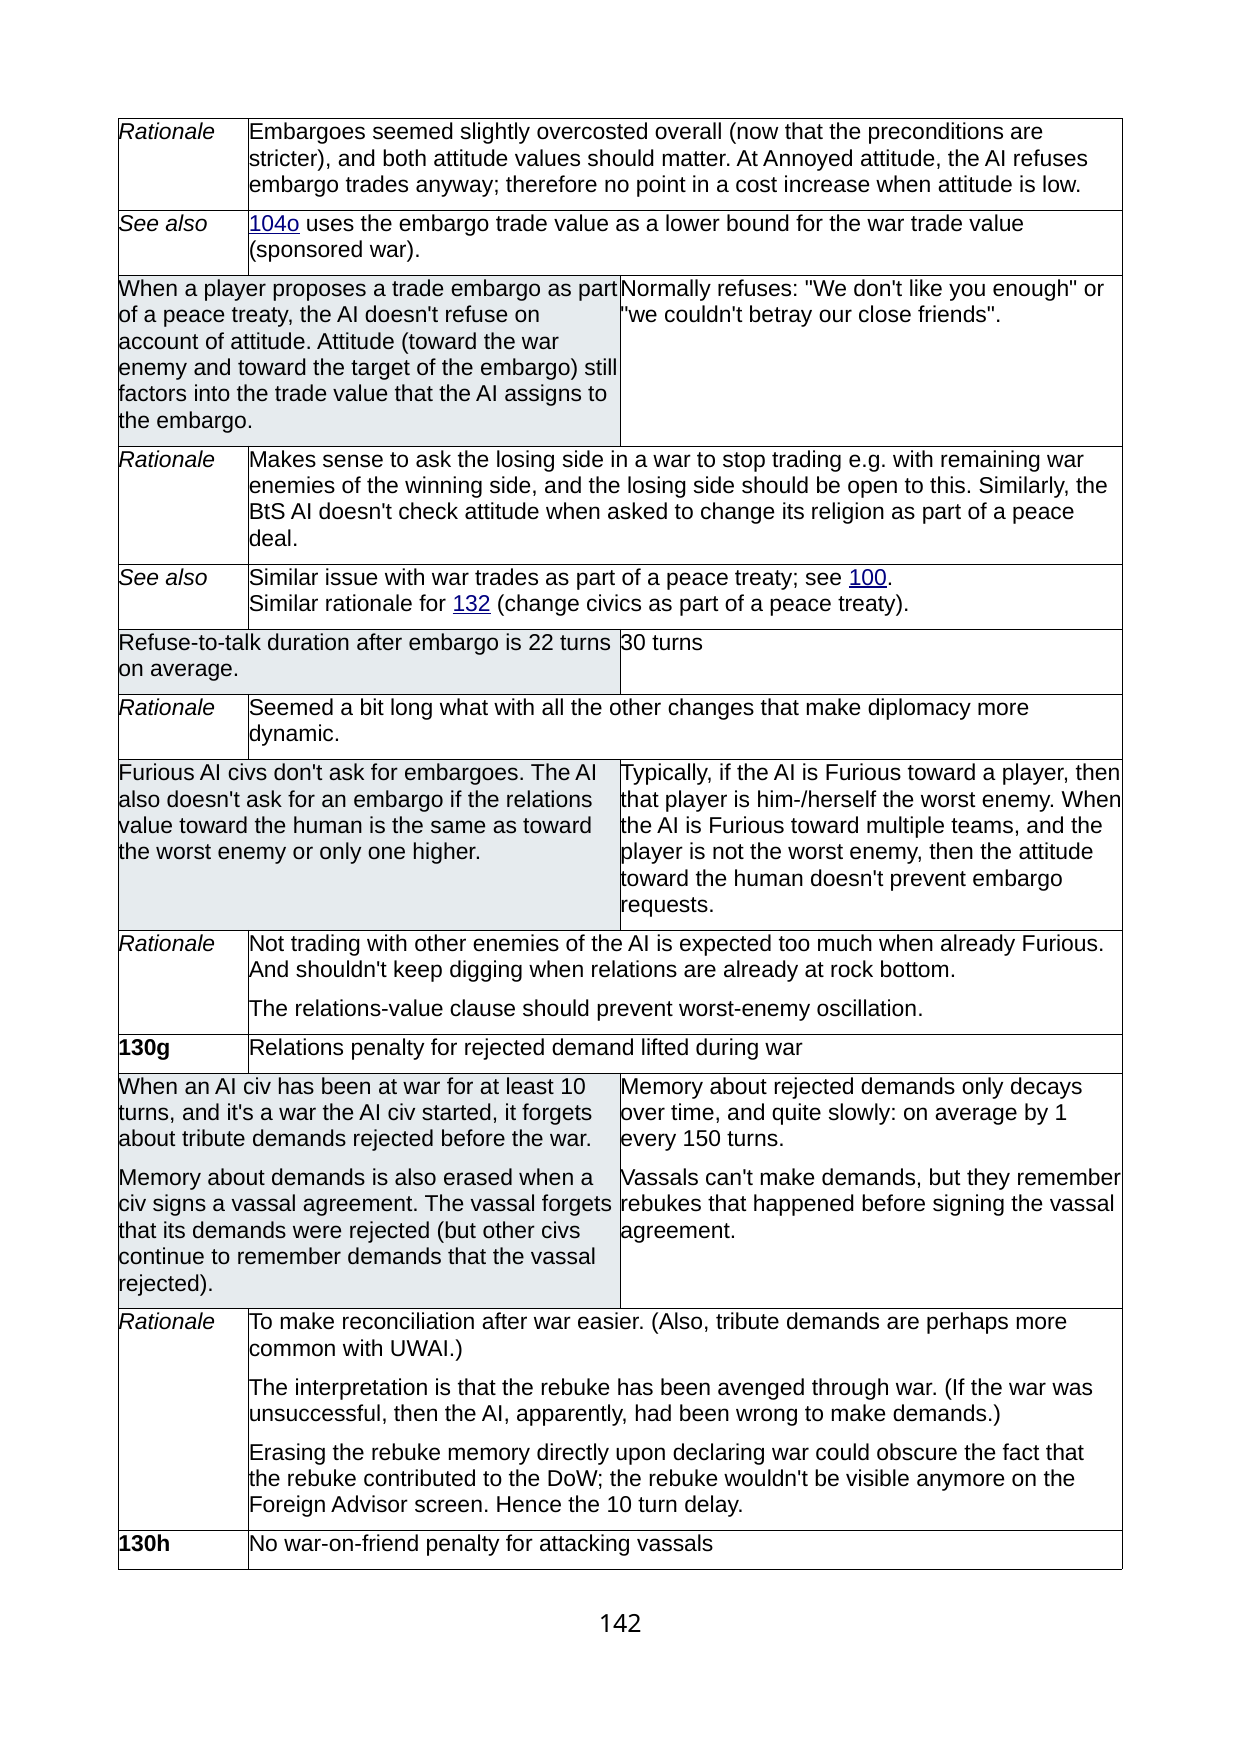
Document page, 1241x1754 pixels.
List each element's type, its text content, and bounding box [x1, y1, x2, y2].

table_cell Rationale [119, 119, 248, 210]
table_cell Embargoes seemed slightly overcosted overall (now that the preconditions are stricter), and both attitude values should matter. At Annoyed attitude, the AI refuses embargo trades anyway; therefore no point in a cost increase when attitude is low. [249, 119, 1122, 210]
table_cell Seemed a bit long what with all the other changes that make diplomacy more dynamic. [249, 695, 1122, 759]
table_cell To make reconciliation after war easier. (Also, tribute demands are perhaps more common with UWAI.) The interpretation is that the rebuke has been avenged through war. (If the war was unsuccessful, then the AI, apparently, had been wrong to make demands.) Erasing the rebuke memory directly upon declaring war could obscure the fact that the rebuke contributed to the DoW; the rebuke wouldn't be visible anymore on the Foreign Advisor screen. Hence the 10 turn delay. [249, 1309, 1122, 1530]
table_cell Rationale [119, 1309, 248, 1530]
table_cell Furious AI civs don't ask for embargoes. The AI also doesn't ask for an embargo if the relations value toward the human is the same as toward the worst enemy or only one higher. [119, 760, 620, 930]
table_cell Normally refuses: "We don't like you enough" or "we couldn't betray our close friends". [621, 276, 1122, 446]
table_cell Refuse-to-talk duration after embargo is 22 turns on average. [119, 630, 620, 694]
table_cell Rationale [119, 447, 248, 563]
table_cell 130h [119, 1531, 248, 1569]
table_cell Rationale [119, 695, 248, 759]
table_cell Relations penalty for rejected demand lifted during war [249, 1035, 1122, 1072]
table_cell 30 turns [621, 630, 1122, 694]
table_cell See also [119, 211, 248, 275]
table_cell 130g [119, 1035, 248, 1072]
table_cell When a player proposes a trade embargo as part of a peace treaty, the AI doesn't refuse on account of attitude. Attitude (toward the war enemy and toward the target of the embargo) still factors into the trade value that the AI assigns to the embargo. [119, 276, 620, 446]
table_cell Typically, if the AI is Furious toward a player, then that player is him-/herself the worst enemy. When the AI is Furious toward multiple teams, and the player is not the worst enemy, then the attitude toward the human doesn't prevent embargo requests. [621, 760, 1122, 930]
table_cell See also [119, 565, 248, 629]
table_cell Rationale [119, 931, 248, 1034]
table_cell When an AI civ has been at war for at least 10 turns, and it's a war the AI civ started, it forgets about tribute demands rejected before the war. Memory about demands is also erased when a civ signs a vassal agreement. The vassal forgets that its demands were rejected (but other civs continue to remember demands that the vassal rejected). [119, 1074, 620, 1308]
table_cell Not trading with other enemies of the AI is expected too much when already Furious. And shouldn't keep digging when relations are already at rock bottom. The relations-value clause should prevent worst-enemy oscillation. [249, 931, 1122, 1034]
table_cell 104o uses the embargo trade value as a lower bound for the war trade value (sponsored war). [249, 211, 1122, 275]
table_cell Memory about rejected demands only decays over time, and quite slowly: on average by 1 every 150 turns. Vassals can't make demands, but they remember rebukes that happened before signing the vassal agreement. [621, 1074, 1122, 1308]
table_cell No war-on-friend penalty for attacking vassals [249, 1531, 1122, 1569]
table_cell Makes sense to ask the losing side in a war to stop trading e.g. with remaining war enemies of the winning side, and the losing side should be open to this. Similarly, the BtS AI doesn't check attitude when asked to change its religion as part of a peace deal. [249, 447, 1122, 563]
table_cell Similar issue with war trades as part of a peace treaty; see 100. Similar rationale for 132 (change civics as part of a peace treaty). [249, 565, 1122, 629]
